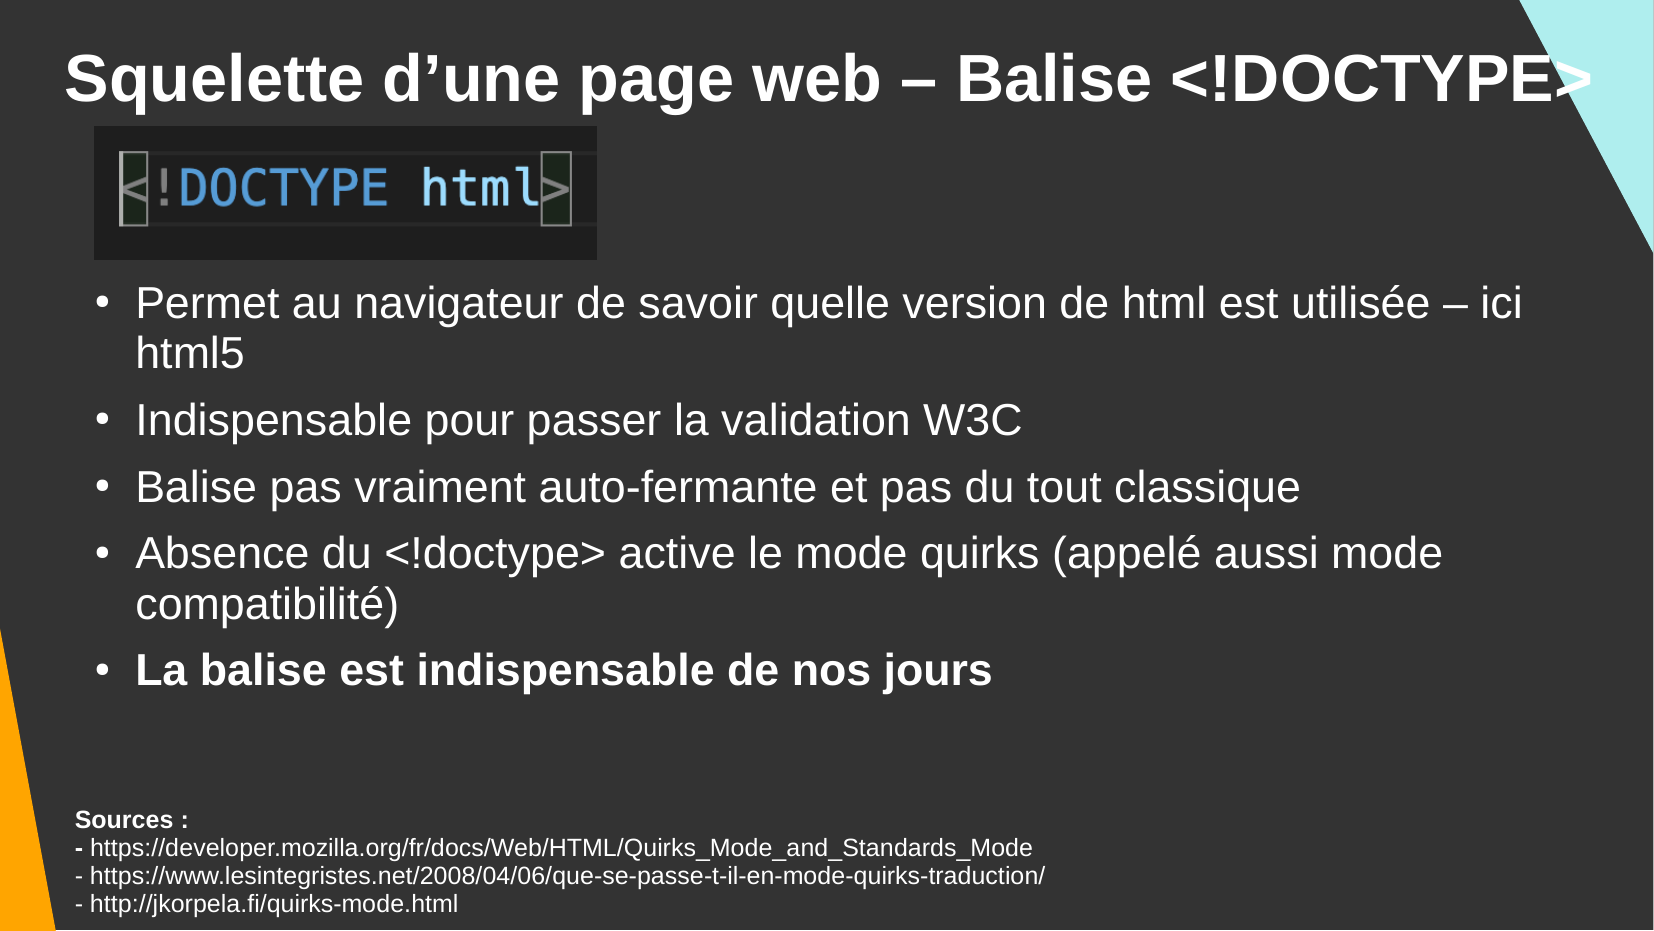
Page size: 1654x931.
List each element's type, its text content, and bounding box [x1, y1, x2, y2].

picture [94, 126, 597, 260]
text_box Sources : - https://developer.mozilla.org/fr/docs/Web/HTML/Quirks_Mode_and_Standards_Mode - https://www.lesintegristes.net/2008/04/06/que-se-passe-t-il-en-mode-quirks-traduction/ - http://jkorpela.fi/quirks-mode.html [59, 798, 1546, 931]
text_box [0, 628, 56, 931]
title Squelette d’une page web – Balise <!DOCTYPE> [64, 40, 1635, 153]
list Permet au navigateur de savoir quelle version de html est utilisée – ici html5 Indispensable pour passer la validation W3C Balise pas vraiment auto-fermante et pas du tout classique Absence du <!doctype> active le mode quirks (appelé aussi mode compatibilité) La balise est indispensable de nos jours [80, 278, 1635, 698]
text_box [1519, 0, 1654, 255]
